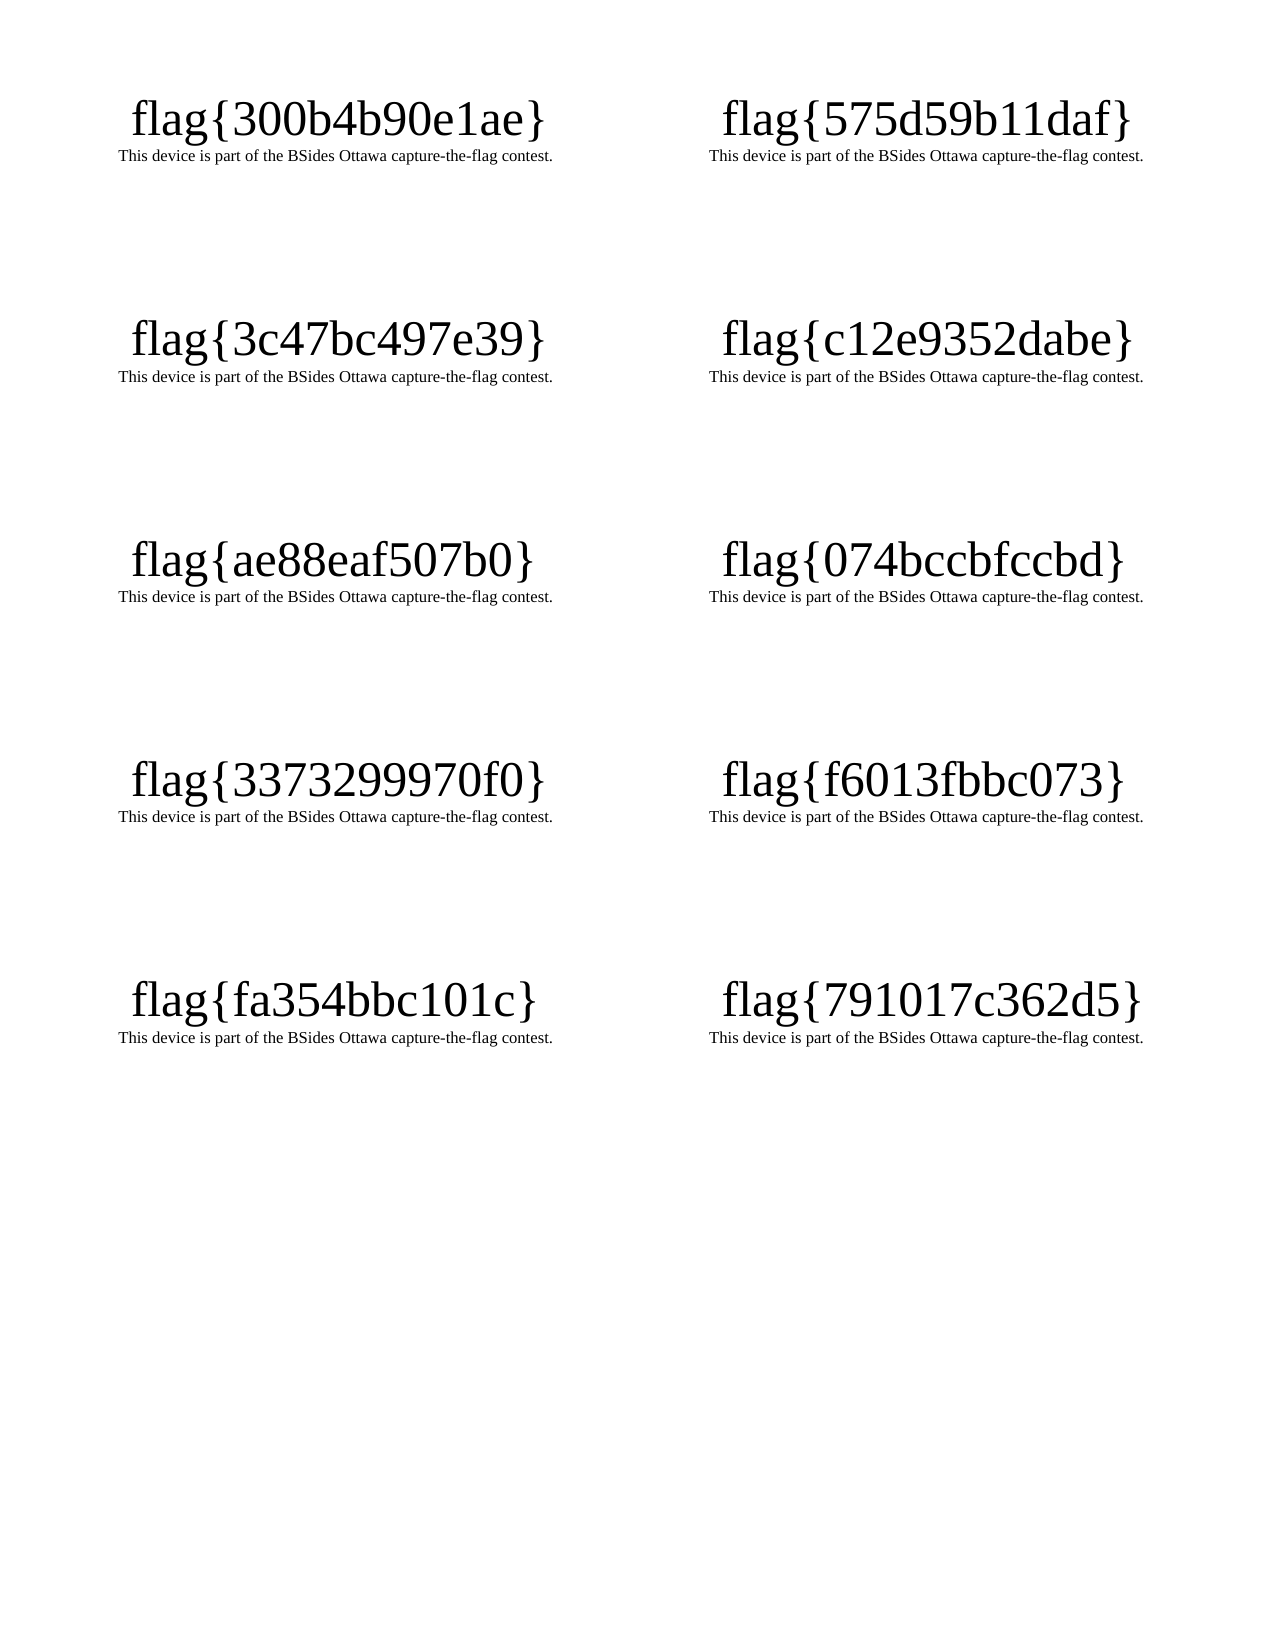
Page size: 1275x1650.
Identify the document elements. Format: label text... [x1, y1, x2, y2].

text flag{fa354bbc101c} flag{791017c362d5} [118, 970, 1157, 1028]
text flag{3c47bc497e39} flag{c12e9352dabe} [118, 309, 1157, 366]
text flag{3373299970f0} flag{f6013fbbc073} [118, 750, 1157, 807]
text This device is part of the BSides Ottawa capture-the-flag contest. This device is part of the BSides Ottawa capture-the-flag contest. [118, 146, 1157, 165]
text This device is part of the BSides Ottawa capture-the-flag contest. This device is part of the BSides Ottawa capture-the-flag contest. [118, 807, 1157, 826]
text flag{ae88eaf507b0} flag{074bccbfccbd} [118, 529, 1157, 587]
text This device is part of the BSides Ottawa capture-the-flag contest. This device is part of the BSides Ottawa capture-the-flag contest. [118, 587, 1157, 606]
text This device is part of the BSides Ottawa capture-the-flag contest. This device is part of the BSides Ottawa capture-the-flag contest. [118, 1028, 1157, 1047]
text flag{300b4b90e1ae} flag{575d59b11daf} [118, 88, 1157, 146]
text This device is part of the BSides Ottawa capture-the-flag contest. This device is part of the BSides Ottawa capture-the-flag contest. [118, 366, 1157, 386]
